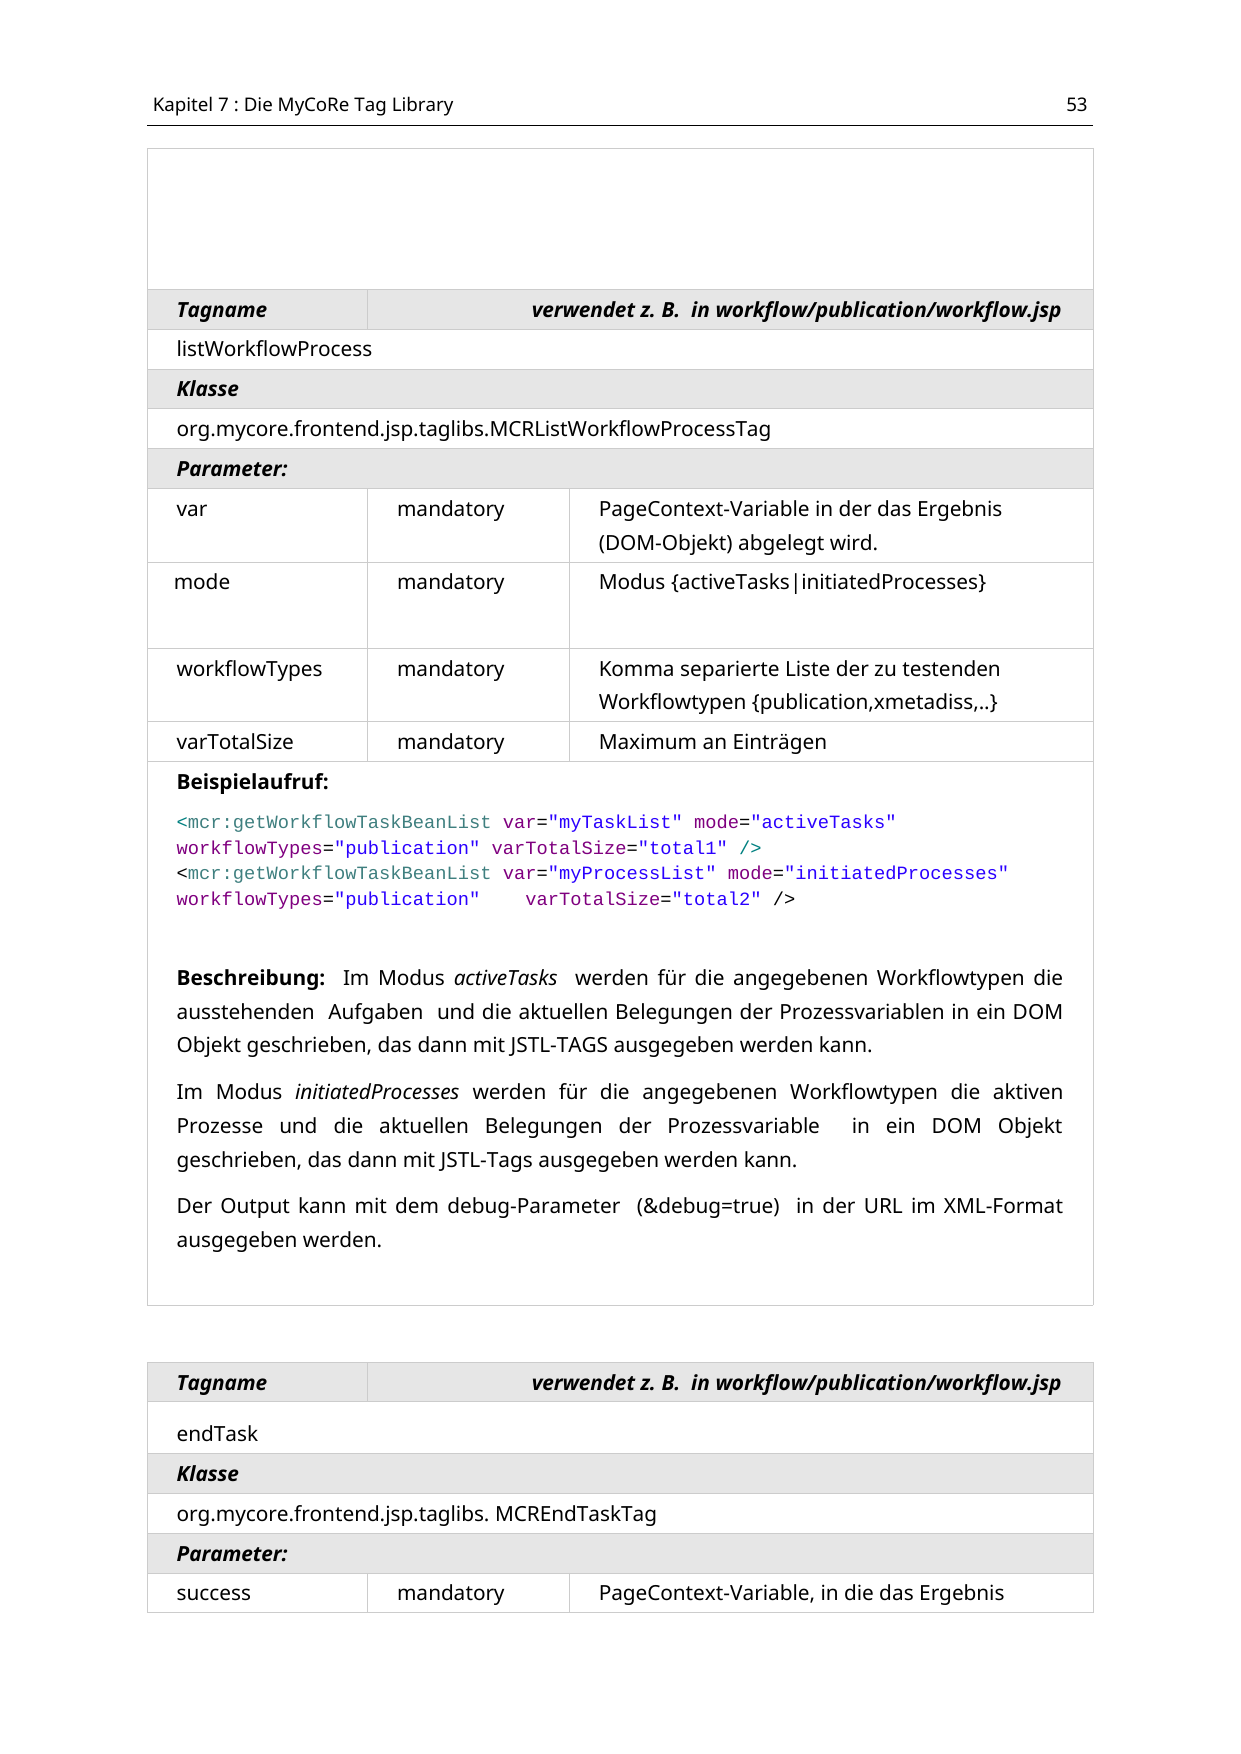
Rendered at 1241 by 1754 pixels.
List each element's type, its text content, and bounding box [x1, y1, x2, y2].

table_cell org.mycore.frontend.jsp.taglibs. MCREndTaskTag [148, 1494, 1093, 1533]
table_cell Parameter: [148, 449, 1093, 488]
table_header Tagname [148, 290, 367, 329]
table_cell Modus {activeTasks|initiatedProcesses} [570, 563, 1093, 648]
table_cell Komma separierte Liste der zu testenden Workflowtypen {publication,xmetadiss,..} [570, 649, 1093, 721]
table_cell PageContext-Variable in der das Ergebnis (DOM-Objekt) abgelegt wird. [570, 489, 1093, 562]
table_cell success [148, 1574, 367, 1612]
table_cell [148, 149, 1093, 289]
table_cell var [148, 489, 367, 562]
table_cell mode [148, 563, 367, 648]
table_cell endTask [148, 1402, 1093, 1453]
table_cell org.mycore.frontend.jsp.taglibs.MCRListWorkflowProcessTag [148, 409, 1093, 448]
table_header verwendet z. B. in workflow/publication/workflow.jsp [368, 1363, 1093, 1401]
table_cell Beispielaufruf: <mcr:getWorkflowTaskBeanList var="myTaskList" mode="activeTasks" workflowTypes="publication" varTotalSize="total1" /> <mcr:getWorkflowTaskBeanList var="myProcessList" mode="initiatedProcesses" workflowTypes="publication" varTotalSize="total2" /> Beschreibung: Im Modus activeTasks werden für die angegebenen Workflowtypen die ausstehenden Aufgaben und die aktuellen Belegungen der Prozessvariablen in ein DOM Objekt geschrieben, das dann mit JSTL-TAGS ausgegeben werden kann. Im Modus initiatedProcesses werden für die angegebenen Workflowtypen die aktiven Prozesse und die aktuellen Belegungen der Prozessvariable in ein DOM Objekt geschrieben, das dann mit JSTL-Tags ausgegeben werden kann. Der Output kann mit dem debug-Parameter (&debug=true) in der URL im XML-Format ausgegeben werden. [148, 762, 1093, 1305]
table_cell workflowTypes [148, 649, 367, 721]
table_cell Klasse [148, 370, 1093, 408]
table_cell Klasse [148, 1454, 1093, 1493]
table_cell varTotalSize [148, 722, 367, 761]
table_header Tagname [148, 1363, 367, 1401]
table_cell mandatory [368, 489, 569, 562]
table_cell listWorkflowProcess [148, 330, 1093, 369]
table_header verwendet z. B. in workflow/publication/workflow.jsp [368, 290, 1093, 329]
table_cell mandatory [368, 563, 569, 648]
table_cell PageContext-Variable, in die das Ergebnis [570, 1574, 1093, 1612]
table_cell mandatory [368, 649, 569, 721]
table_cell mandatory [368, 722, 569, 761]
table_cell Parameter: [148, 1534, 1093, 1573]
table_cell mandatory [368, 1574, 569, 1612]
table_cell Maximum an Einträgen [570, 722, 1093, 761]
